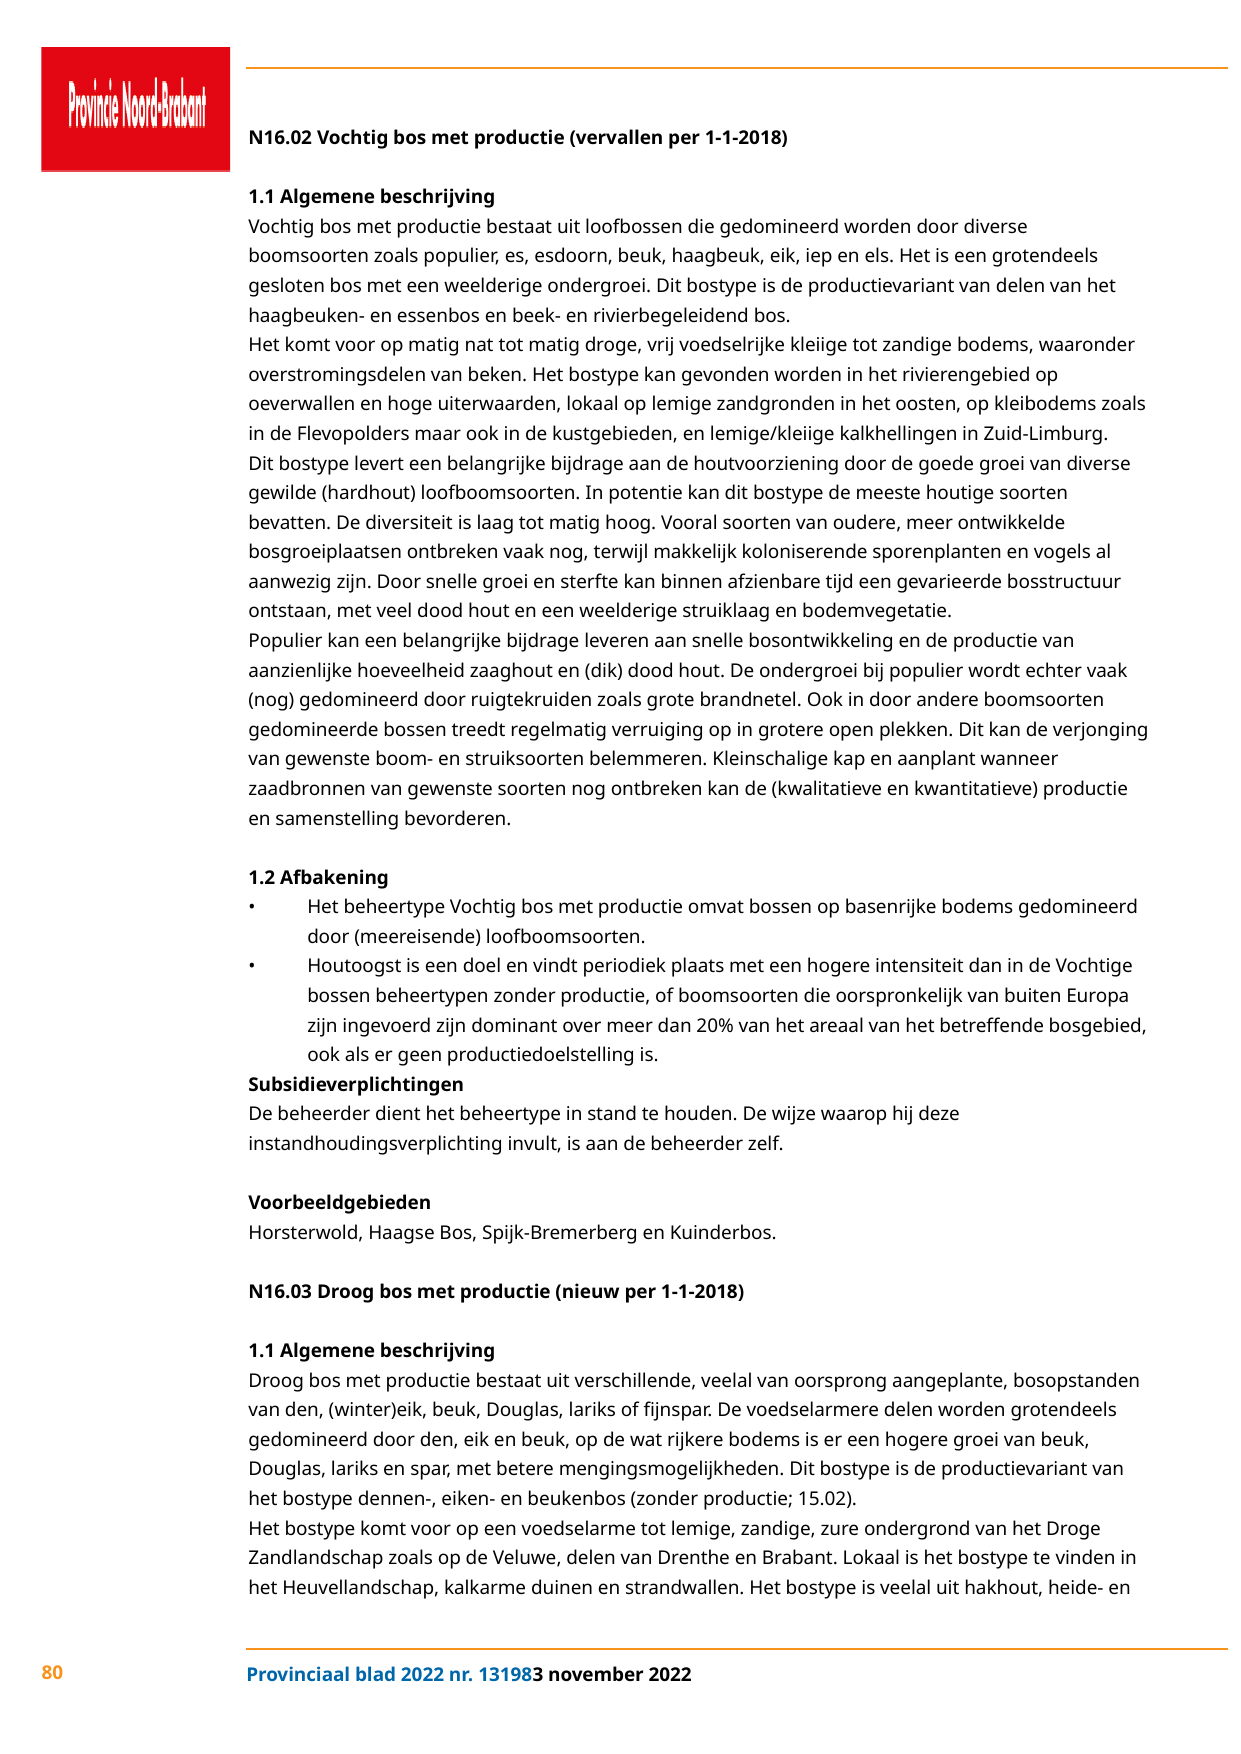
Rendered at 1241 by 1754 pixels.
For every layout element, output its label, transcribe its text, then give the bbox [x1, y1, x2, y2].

text Vochtig bos met productie bestaat uit loofbossen die gedomineerd worden door diverse boomsoorten zoals populier, es, esdoorn, beuk, haagbeuk, eik, iep en els. Het is een grotendeels gesloten bos met een weelderige ondergroei. Dit bostype is de productievariant van delen van het haagbeuken- en essenbos en beek- en rivierbegeleidend bos. [248, 213, 1152, 328]
text Subsidieverplichtingen [248, 1071, 1152, 1097]
text Dit bostype levert een belangrijke bijdrage aan de houtvoorziening door de goede groei van diverse gewilde (hardhout) loofboomsoorten. In potentie kan dit bostype de meeste houtige soorten bevatten. De diversiteit is laag tot matig hoog. Vooral soorten van oudere, meer ontwikkelde bosgroeiplaatsen ontbreken vaak nog, terwijl makkelijk koloniserende sporenplanten en vogels al aanwezig zijn. Door snelle groei en sterfte kan binnen afzienbare tijd een gevarieerde bosstructuur ontstaan, met veel dood hout en een weelderige struiklaag en bodemvegetatie. [248, 450, 1152, 623]
text Het komt voor op matig nat tot matig droge, vrij voedselrijke kleiige tot zandige bodems, waaronder overstromingsdelen van beken. Het bostype kan gevonden worden in het rivierengebied op oeverwallen en hoge uiterwaarden, lokaal op lemige zandgronden in het oosten, op kleibodems zoals in de Flevopolders maar ook in de kustgebieden, en lemige/kleiige kalkhellingen in Zuid-Limburg. [248, 331, 1152, 446]
text 1.1 Algemene beschrijving [248, 183, 1152, 209]
text De beheerder dient het beheertype in stand te houden. De wijze waarop hij deze instandhoudingsverplichting invult, is aan de beheerder zelf. [248, 1101, 1152, 1156]
text Droog bos met productie bestaat uit verschillende, veelal van oorsprong aangeplante, bosopstanden van den, (winter)eik, beuk, Douglas, lariks of fijnspar. De voedselarmere delen worden grotendeels gedomineerd door den, eik en beuk, op de wat rijkere bodems is er een hogere groei van beuk, Douglas, lariks en spar, met betere mengingsmogelijkheden. Dit bostype is de productievariant van het bostype dennen-, eiken- en beukenbos (zonder productie; 15.02). [248, 1367, 1152, 1511]
text N16.03 Droog bos met productie (nieuw per 1-1-2018) [248, 1278, 1152, 1304]
list Het beheertype Vochtig bos met productie omvat bossen op basenrijke bodems gedomineerd door (meereisende) loofboomsoorten. [248, 893, 1152, 949]
picture [41, 47, 231, 172]
text N16.02 Vochtig bos met productie (vervallen per 1-1-2018) [248, 124, 1152, 150]
text Populier kan een belangrijke bijdrage leveren aan snelle bosontwikkeling en de productie van aanzienlijke hoeveelheid zaaghout en (dik) dood hout. De ondergroei bij populier wordt echter vaak (nog) gedomineerd door ruigtekruiden zoals grote brandnetel. Ook in door andere boomsoorten gedomineerde bossen treedt regelmatig verruiging op in grotere open plekken. Dit kan de verjonging van gewenste boom- en struiksoorten belemmeren. Kleinschalige kap en aanplant wanneer zaadbronnen van gewenste soorten nog ontbreken kan de (kwalitatieve en kwantitatieve) productie en samenstelling bevorderen. [248, 627, 1152, 831]
text 1.1 Algemene beschrijving [248, 1337, 1152, 1363]
text Het bostype komt voor op een voedselarme tot lemige, zandige, zure ondergrond van het Droge Zandlandschap zoals op de Veluwe, delen van Drenthe en Brabant. Lokaal is het bostype te vinden in het Heuvellandschap, kalkarme duinen en strandwallen. Het bostype is veelal uit hakhout, heide- en [248, 1515, 1152, 1600]
text Voorbeeldgebieden [248, 1189, 1152, 1215]
text Horsterwold, Haagse Bos, Spijk-Bremerberg en Kuinderbos. [248, 1219, 1152, 1245]
text 1.2 Afbakening [248, 864, 1152, 890]
list Houtoogst is een doel en vindt periodiek plaats met een hogere intensiteit dan in de Vochtige bossen beheertypen zonder productie, of boomsoorten die oorspronkelijk van buiten Europa zijn ingevoerd zijn dominant over meer dan 20% van het areaal van het betreffende bosgebied, ook als er geen productiedoelstelling is. [248, 953, 1152, 1067]
